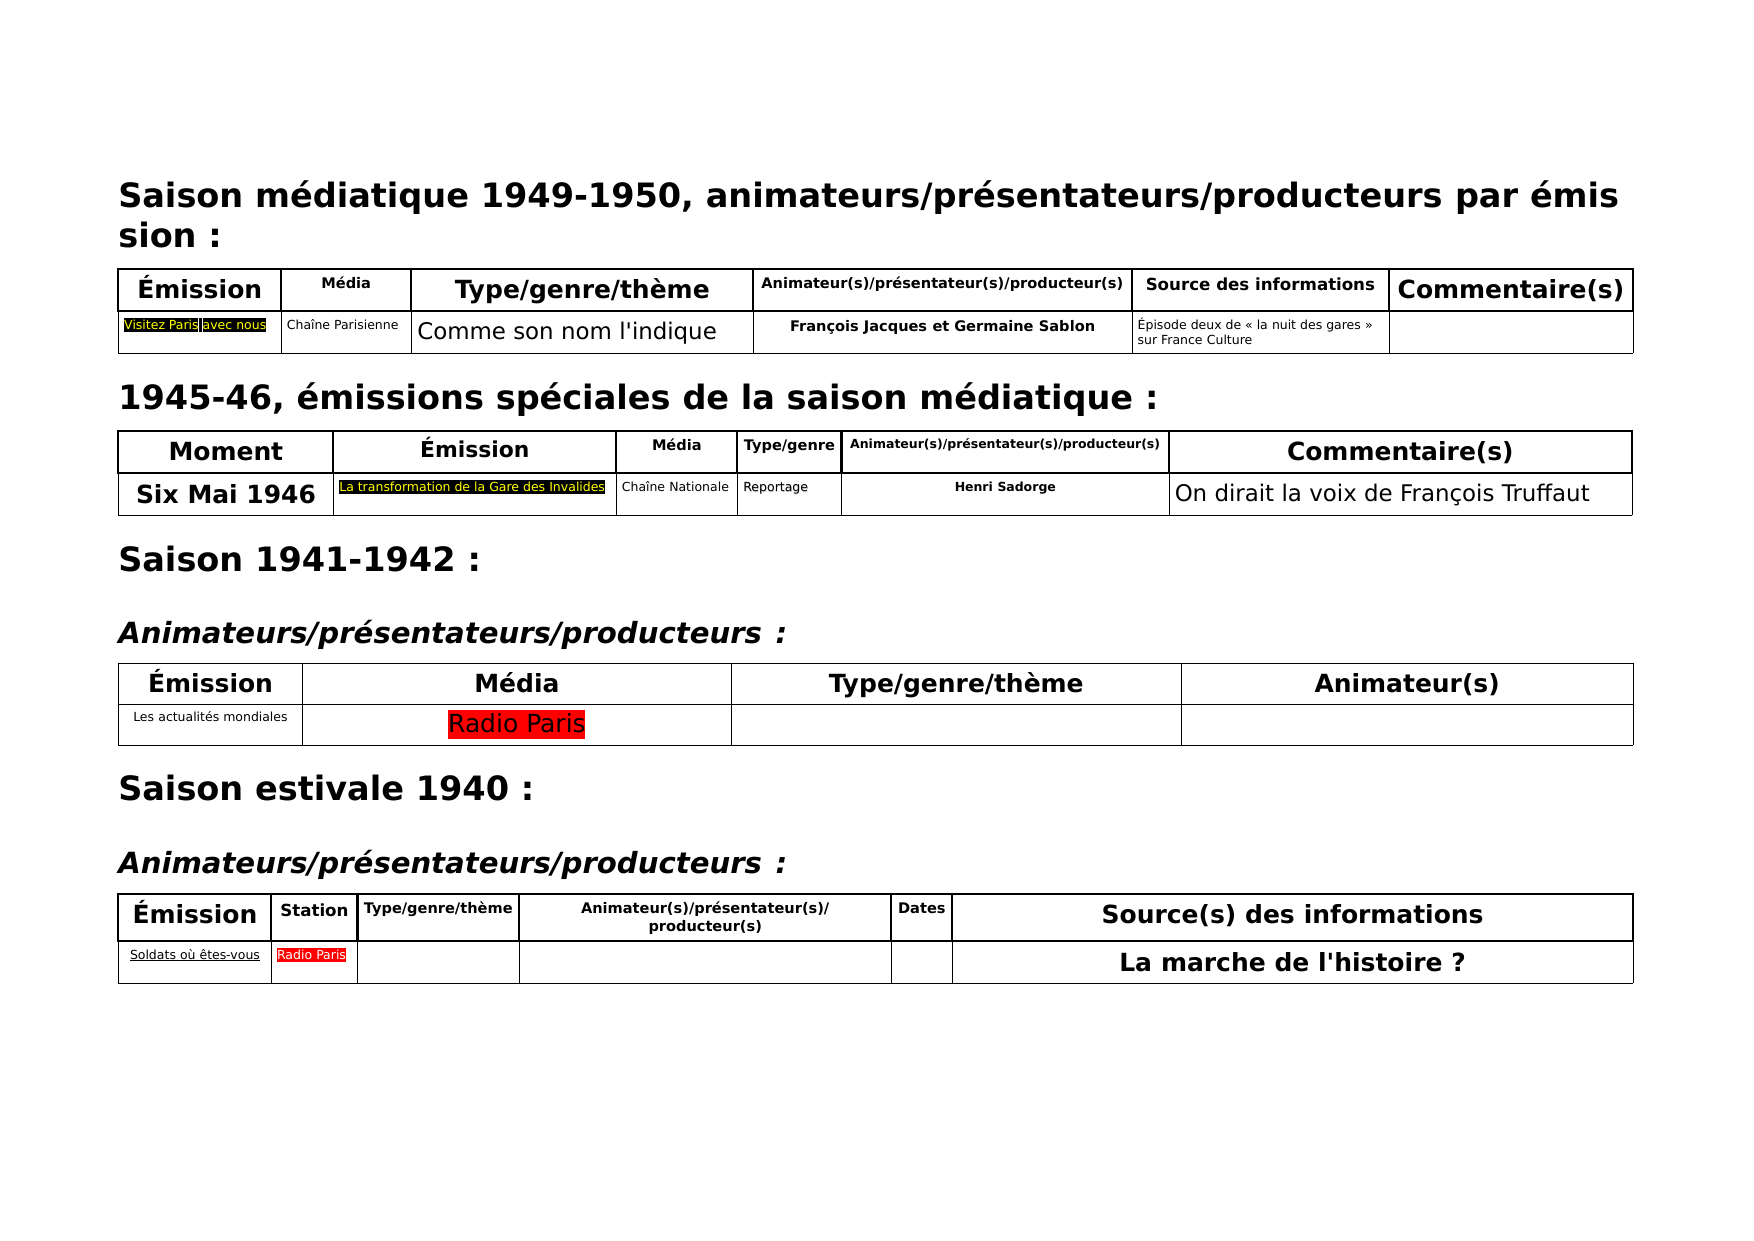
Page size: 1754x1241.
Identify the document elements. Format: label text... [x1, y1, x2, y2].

table_cell [892, 942, 952, 983]
table_cell Comme son nom l'indique [412, 312, 753, 353]
table_cell [520, 942, 891, 983]
table_header Émission [119, 270, 280, 310]
table_header Source(s) des informations [953, 895, 1632, 940]
table_cell [358, 942, 519, 983]
table_header Animateur(s)/présentateur(s)/producteur(s) [843, 432, 1168, 472]
table_cell [732, 705, 1181, 744]
table_cell Visitez Paris avec nous [119, 312, 281, 353]
subtitle Animateurs/présentateurs/producteurs : [118, 846, 1636, 880]
table_cell Six Mai 1946 [119, 474, 333, 515]
table_cell La marche de l'histoire ? [953, 942, 1633, 983]
table_header Type/genre [738, 432, 840, 472]
table_cell Radio Paris [272, 942, 357, 983]
subtitle Animateurs/présentateurs/producteurs : [118, 617, 1636, 651]
table_header Source des informations [1133, 270, 1388, 310]
table_cell Chaîne Nationale [617, 474, 737, 515]
table_header Commentaire(s) [1170, 432, 1631, 472]
table_header Type/genre/thème [359, 895, 518, 940]
table_header Station [272, 895, 356, 940]
table_header Média [303, 664, 731, 704]
table_header Moment [119, 432, 332, 472]
table_header Type/genre/thème [412, 270, 752, 310]
table_cell Radio Paris [303, 705, 731, 744]
table_header Animateur(s)/présentateur(s)/producteur(s) [520, 895, 890, 940]
table_cell [1390, 312, 1633, 353]
table_cell François Jacques et Germaine Sablon [754, 312, 1132, 353]
table_cell Soldats où êtes-vous [119, 942, 271, 983]
table_header Émission [334, 432, 615, 472]
table_header Média [617, 432, 736, 472]
table_header Dates [892, 895, 951, 940]
table_cell Henri Sadorge [842, 474, 1169, 515]
table_header Animateur(s) [1182, 664, 1633, 704]
table_cell Les actualités mondiales [119, 705, 302, 744]
subtitle Saison médiatique 1949-1950, animateurs/présentateurs/producteurs par émission : [118, 177, 1636, 255]
table_header Émission [119, 895, 270, 940]
subtitle Saison estivale 1940 : [118, 769, 1636, 809]
table_header Type/genre/thème [732, 664, 1181, 704]
table_cell On dirait la voix de François Truffaut [1170, 474, 1632, 515]
table_cell Chaîne Parisienne [282, 312, 411, 353]
table_header Média [282, 270, 410, 310]
table_cell Reportage [738, 474, 841, 515]
table_header Animateur(s)/présentateur(s)/producteur(s) [754, 270, 1131, 310]
table_header Émission [119, 664, 302, 704]
table_cell [1182, 705, 1633, 744]
subtitle 1945-46, émissions spéciales de la saison médiatique : [118, 378, 1636, 417]
table_cell Épisode deux de « la nuit des gares » sur France Culture [1133, 312, 1389, 353]
table_header Commentaire(s) [1390, 270, 1632, 310]
table_cell La transformation de la Gare des Invalides [334, 474, 616, 515]
subtitle Saison 1941-1942 : [118, 540, 1636, 579]
